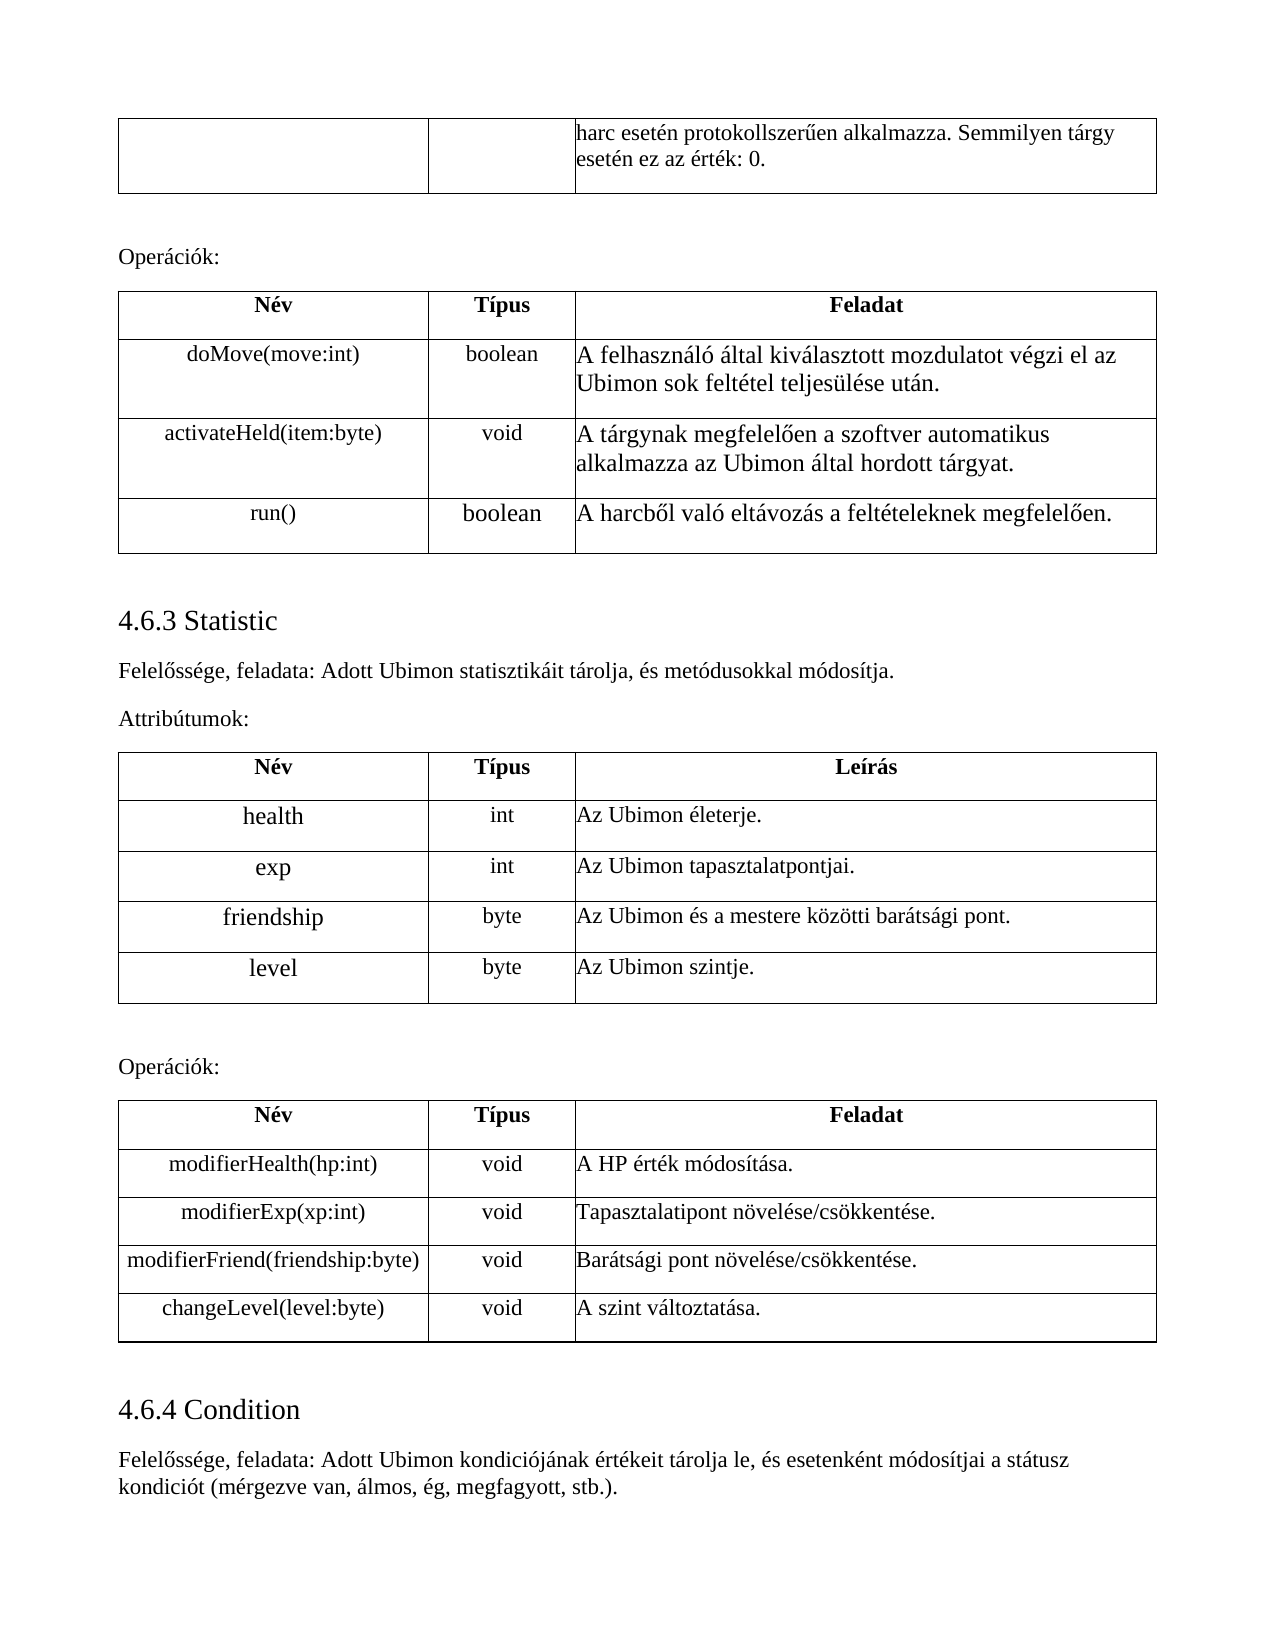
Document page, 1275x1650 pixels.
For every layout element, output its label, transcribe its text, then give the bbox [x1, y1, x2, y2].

table_cell void [429, 1294, 575, 1341]
table_cell level [119, 953, 428, 1002]
table_cell byte [429, 902, 575, 952]
text Operációk: [118, 243, 1157, 270]
text 4.6.3 Statistic [118, 603, 1157, 637]
table_cell doMove(move:int) [119, 340, 428, 418]
table_cell Az Ubimon tapasztalatpontjai. [576, 852, 1156, 901]
table_header Név [119, 292, 428, 339]
table_cell health [119, 801, 428, 851]
table_header Név [119, 753, 428, 800]
table_cell Barátsági pont növelése/csökkentése. [576, 1246, 1156, 1293]
table_cell run() [119, 499, 428, 552]
table_header Típus [429, 753, 575, 800]
table_header Feladat [576, 1101, 1156, 1148]
table_cell [119, 119, 428, 193]
table_cell activateHeld(item:byte) [119, 419, 428, 497]
table_header Típus [429, 1101, 575, 1148]
table_cell modifierExp(xp:int) [119, 1198, 428, 1245]
text Felelőssége, feladata: Adott Ubimon statisztikáit tárolja, és metódusokkal módosítja. [118, 657, 1157, 684]
table_header Név [119, 1101, 428, 1148]
table_cell modifierHealth(hp:int) [119, 1150, 428, 1197]
table_header Leírás [576, 753, 1156, 800]
table_cell changeLevel(level:byte) [119, 1294, 428, 1341]
table_header Típus [429, 292, 575, 339]
table_cell Az Ubimon életerje. [576, 801, 1156, 851]
text Felelőssége, feladata: Adott Ubimon kondiciójának értékeit tárolja le, és esetenként módosítjai a státusz kondiciót (mérgezve van, álmos, ég, megfagyott, stb.). [118, 1446, 1157, 1499]
table_cell Tapasztalatipont növelése/csökkentése. [576, 1198, 1156, 1245]
table_cell A szint változtatása. [576, 1294, 1156, 1341]
table_cell Az Ubimon szintje. [576, 953, 1156, 1002]
table_cell A felhasználó által kiválasztott mozdulatot végzi el az Ubimon sok feltétel teljesülése után. [576, 340, 1156, 418]
table_cell void [429, 1246, 575, 1293]
table_cell A HP érték módosítása. [576, 1150, 1156, 1197]
table_header Feladat [576, 292, 1156, 339]
table_cell boolean [429, 340, 575, 418]
table_cell [429, 119, 575, 193]
table_cell Az Ubimon és a mestere közötti barátsági pont. [576, 902, 1156, 952]
text Operációk: [118, 1053, 1157, 1079]
table_cell modifierFriend(friendship:byte) [119, 1246, 428, 1293]
table_cell void [429, 419, 575, 497]
table_cell void [429, 1198, 575, 1245]
table_cell int [429, 852, 575, 901]
table_cell harc esetén protokollszerűen alkalmazza. Semmilyen tárgy esetén ez az érték: 0. [576, 119, 1156, 193]
table_cell A harcből való eltávozás a feltételeknek megfelelően. [576, 499, 1156, 552]
table_cell exp [119, 852, 428, 901]
text 4.6.4 Condition [118, 1392, 1157, 1426]
table_cell boolean [429, 499, 575, 552]
table_cell friendship [119, 902, 428, 952]
table_cell byte [429, 953, 575, 1002]
table_cell void [429, 1150, 575, 1197]
table_cell int [429, 801, 575, 851]
text Attribútumok: [118, 704, 1157, 731]
table_cell A tárgynak megfelelően a szoftver automatikus alkalmazza az Ubimon által hordott tárgyat. [576, 419, 1156, 497]
